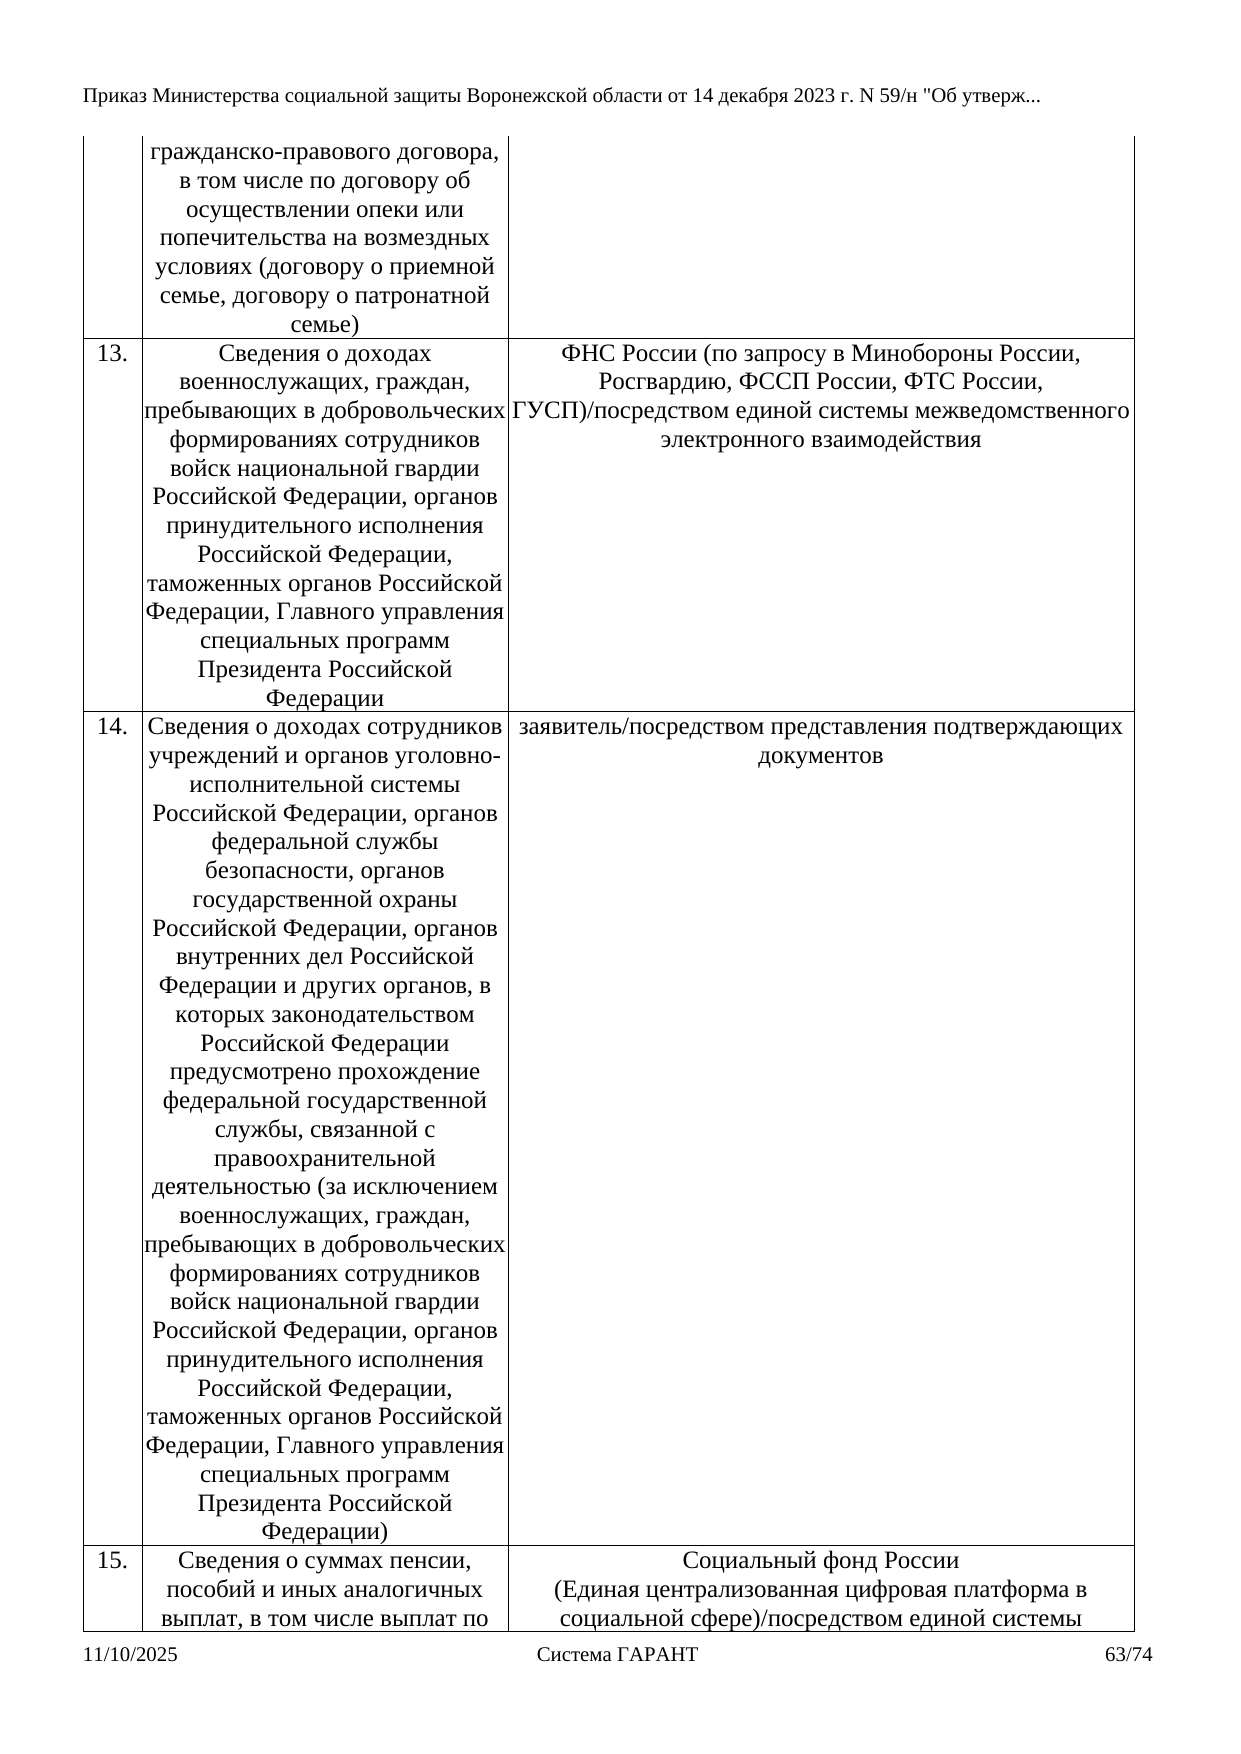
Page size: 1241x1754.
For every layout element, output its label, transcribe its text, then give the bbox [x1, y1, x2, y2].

table_cell Социальный фонд России (Единая централизованная цифровая платформа в социальной сфере)/посредством единой системы [509, 1546, 1134, 1631]
table_cell Сведения о доходах сотрудников учреждений и органов уголовно-исполнительной системы Российской Федерации, органов федеральной службы безопасности, органов государственной охраны Российской Федерации, органов внутренних дел Российской Федерации и других органов, в которых законодательством Российской Федерации предусмотрено прохождение федеральной государственной службы, связанной с правоохранительной деятельностью (за исключением военнослужащих, граждан, пребывающих в добровольческих формированиях сотрудников войск национальной гвардии Российской Федерации, органов принудительного исполнения Российской Федерации, таможенных органов Российской Федерации, Главного управления специальных программ Президента Российской Федерации) [143, 712, 508, 1545]
table_cell Сведения о суммах пенсии, пособий и иных аналогичных выплат, в том числе выплат по [143, 1546, 508, 1631]
table_cell 14. [84, 712, 142, 1545]
table_cell гражданско-правового договора, в том числе по договору об осуществлении опеки или попечительства на возмездных условиях (договору о приемной семье, договору о патронатной семье) [143, 136, 508, 338]
table_cell Сведения о доходах военнослужащих, граждан, пребывающих в добровольческих формированиях сотрудников войск национальной гвардии Российской Федерации, органов принудительного исполнения Российской Федерации, таможенных органов Российской Федерации, Главного управления специальных программ Президента Российской Федерации [143, 339, 508, 711]
table_cell ФНС России (по запросу в Минобороны России, Росгвардию, ФССП России, ФТС России, ГУСП)/посредством единой системы межведомственного электронного взаимодействия [509, 339, 1134, 711]
table_cell [509, 136, 1134, 338]
table_cell [84, 136, 142, 338]
table_cell 13. [84, 339, 142, 711]
table_cell 15. [84, 1546, 142, 1631]
table_cell заявитель/посредством представления подтверждающих документов [509, 712, 1134, 1545]
